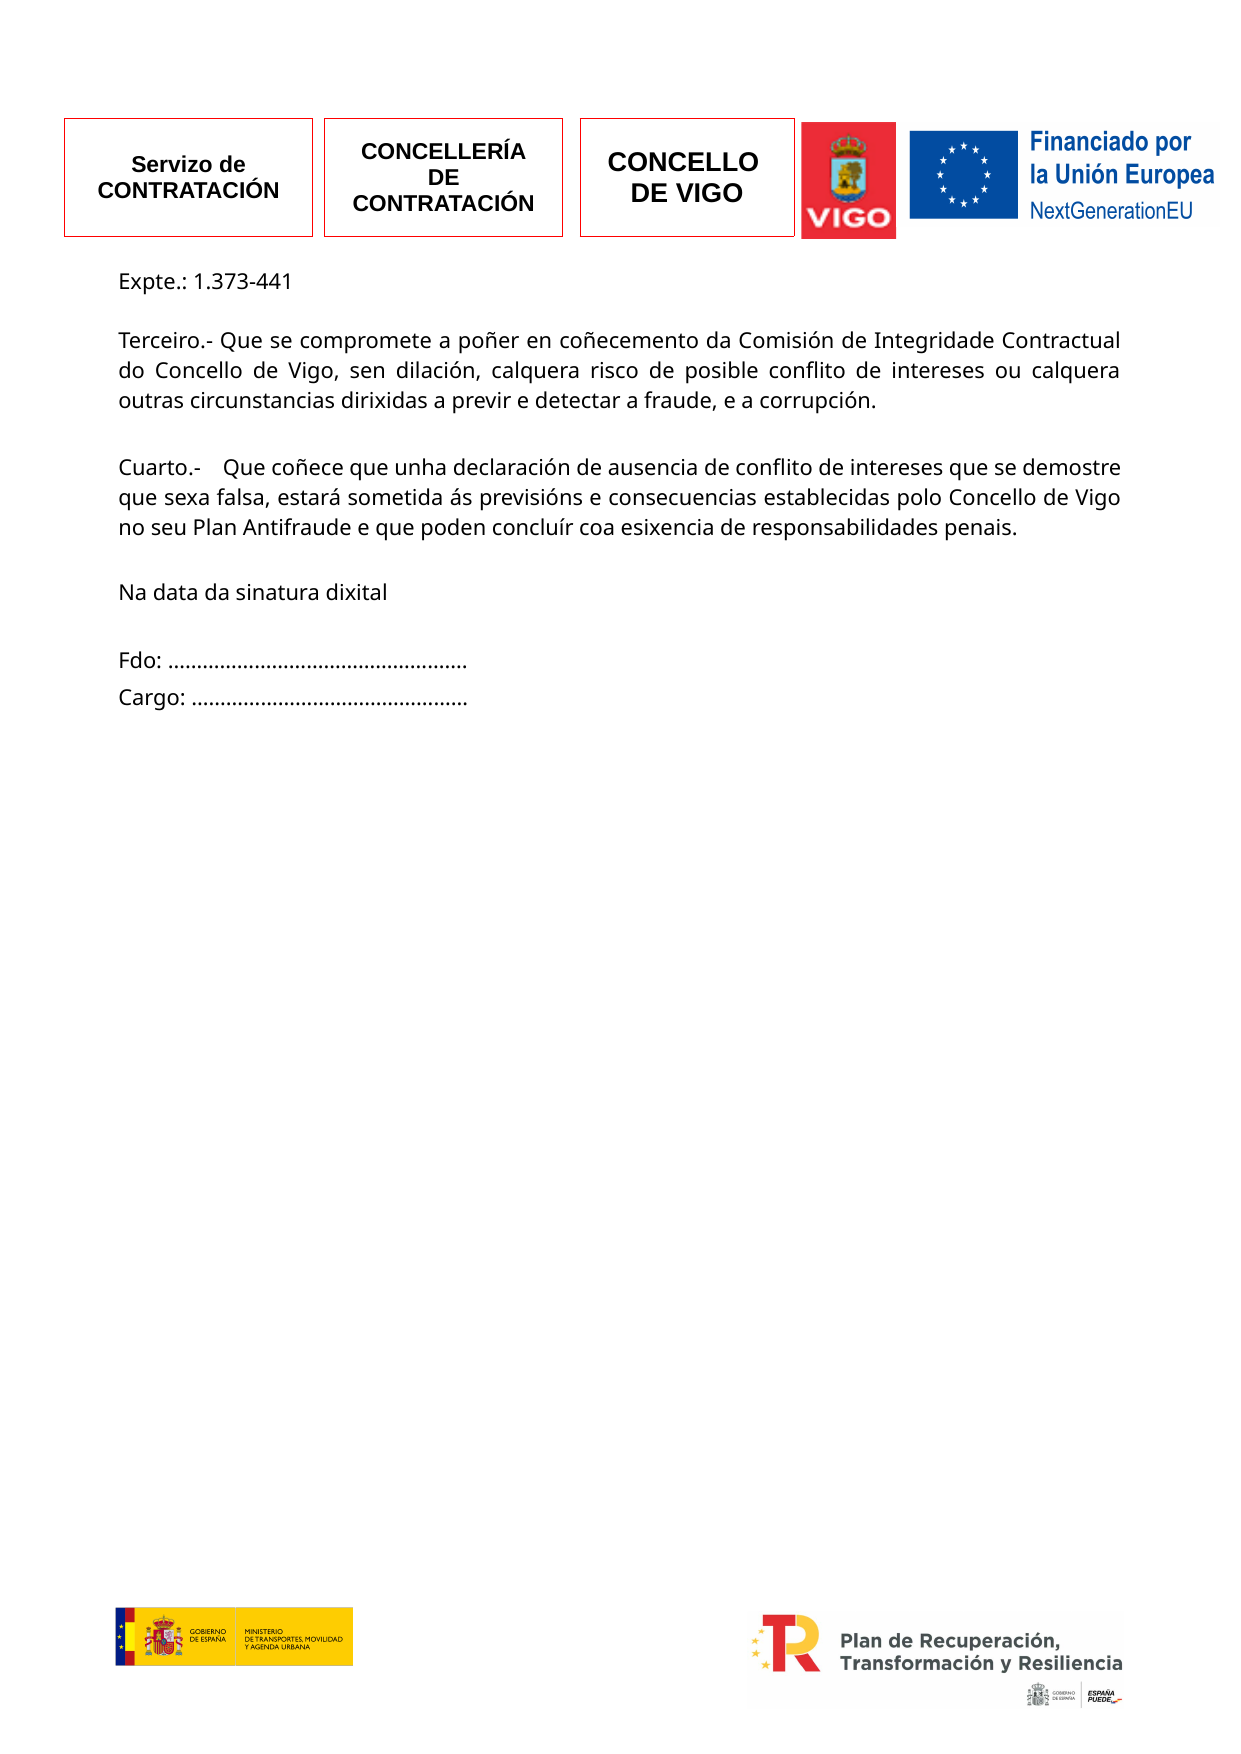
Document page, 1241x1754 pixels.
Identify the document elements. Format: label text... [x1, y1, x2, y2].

picture [747, 1611, 1125, 1709]
text Fdo: ……………………………………………. [118, 645, 1122, 674]
text Cargo: ………………………………………… [118, 682, 1122, 712]
picture [114, 1607, 354, 1667]
text Terceiro.- Que se compromete a poñer en coñecemento da Comisión de Integridade Contractual do Concello de Vigo, sen dilación, calquera risco de posible conflito de intereses ou calquera outras circunstancias dirixidas a previr e detectar a fraude, e a corrupción. [118, 325, 1122, 415]
text Cuarto.- Que coñece que unha declaración de ausencia de conflito de intereses que se demostre que sexa falsa, estará sometida ás previsións e consecuencias establecidas polo Concello de Vigo no seu Plan Antifraude e que poden concluír coa esixencia de responsabilidades penais. [118, 452, 1122, 542]
picture [801, 122, 1221, 239]
text Na data da sinatura dixital [118, 576, 1122, 606]
